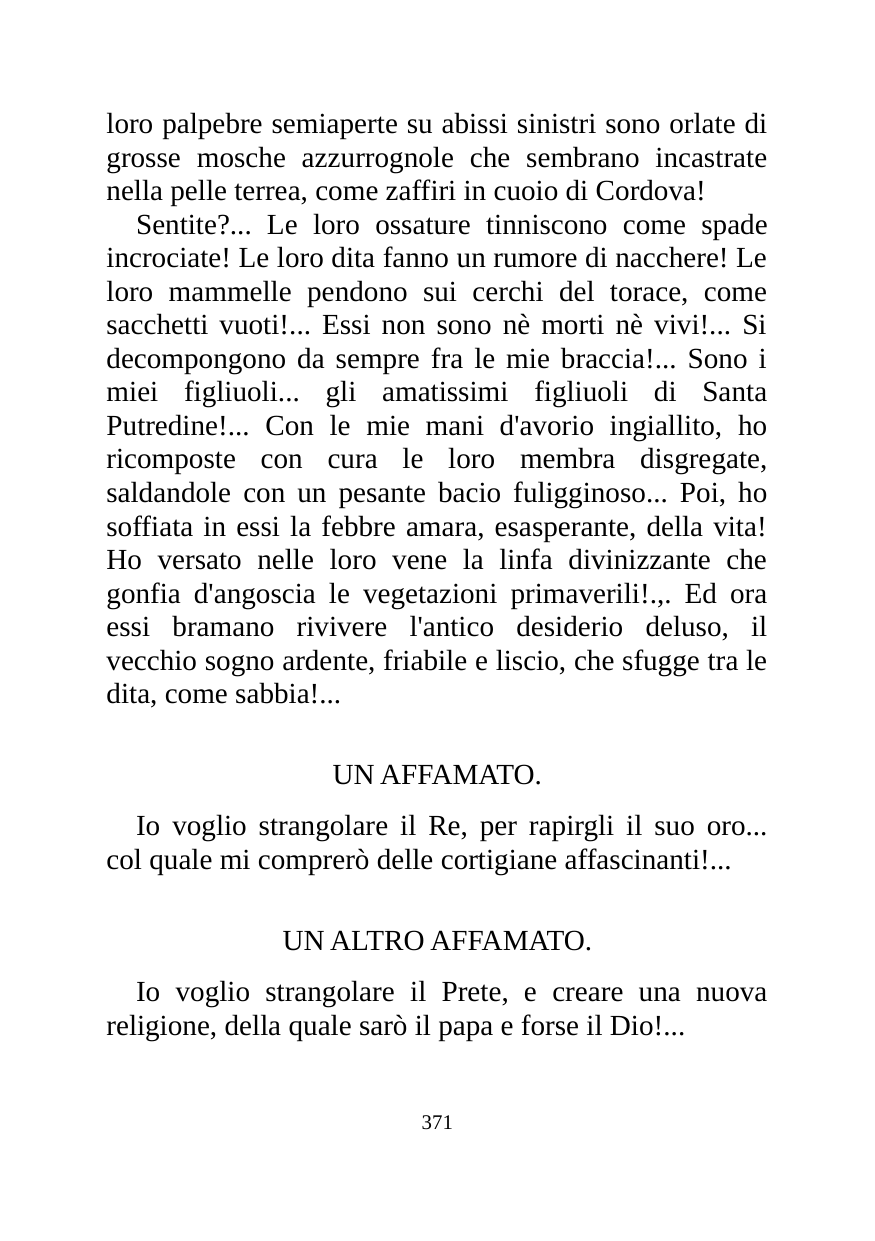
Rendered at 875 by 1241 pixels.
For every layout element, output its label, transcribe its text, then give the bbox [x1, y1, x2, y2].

text Io voglio strangolare il Re, per rapirgli il suo oro... col quale mi comprerò delle cortigiane affascinanti!... [106, 808, 768, 876]
text UN ALTRO AFFAMATO. [106, 923, 768, 956]
text Sentite?... Le loro ossature tinniscono come spade incrociate! Le loro dita fanno un rumore di nacchere! Le loro mammelle pendono sui cerchi del torace, come sacchetti vuoti!... Essi non sono nè morti nè vivi!... Si decompongono da sempre fra le mie braccia!... Sono i miei figliuoli... gli amatissimi figliuoli di Santa Putredine!... Con le mie mani d'avorio ingiallito, ho ricomposte con cura le loro membra disgregate, saldandole con un pesante bacio fuligginoso... Poi, ho soffiata in essi la febbre amara, esasperante, della vita! Ho versato nelle loro vene la linfa divinizzante che gonfia d'angoscia le vegetazioni primaverili!.,. Ed ora essi bramano rivivere l'antico desiderio deluso, il vecchio sogno ardente, friabile e liscio, che sfugge tra le dita, come sabbia!... [106, 207, 768, 710]
text loro palpebre semiaperte su abissi sinistri sono orlate di grosse mosche azzurrognole che sembrano incastrate nella pelle terrea, come zaffiri in cuoio di Cordova! [106, 106, 768, 207]
text Io voglio strangolare il Prete, e creare una nuova religione, della quale sarò il papa e forse il Dio!... [106, 974, 768, 1041]
text UN AFFAMATO. [106, 757, 768, 791]
